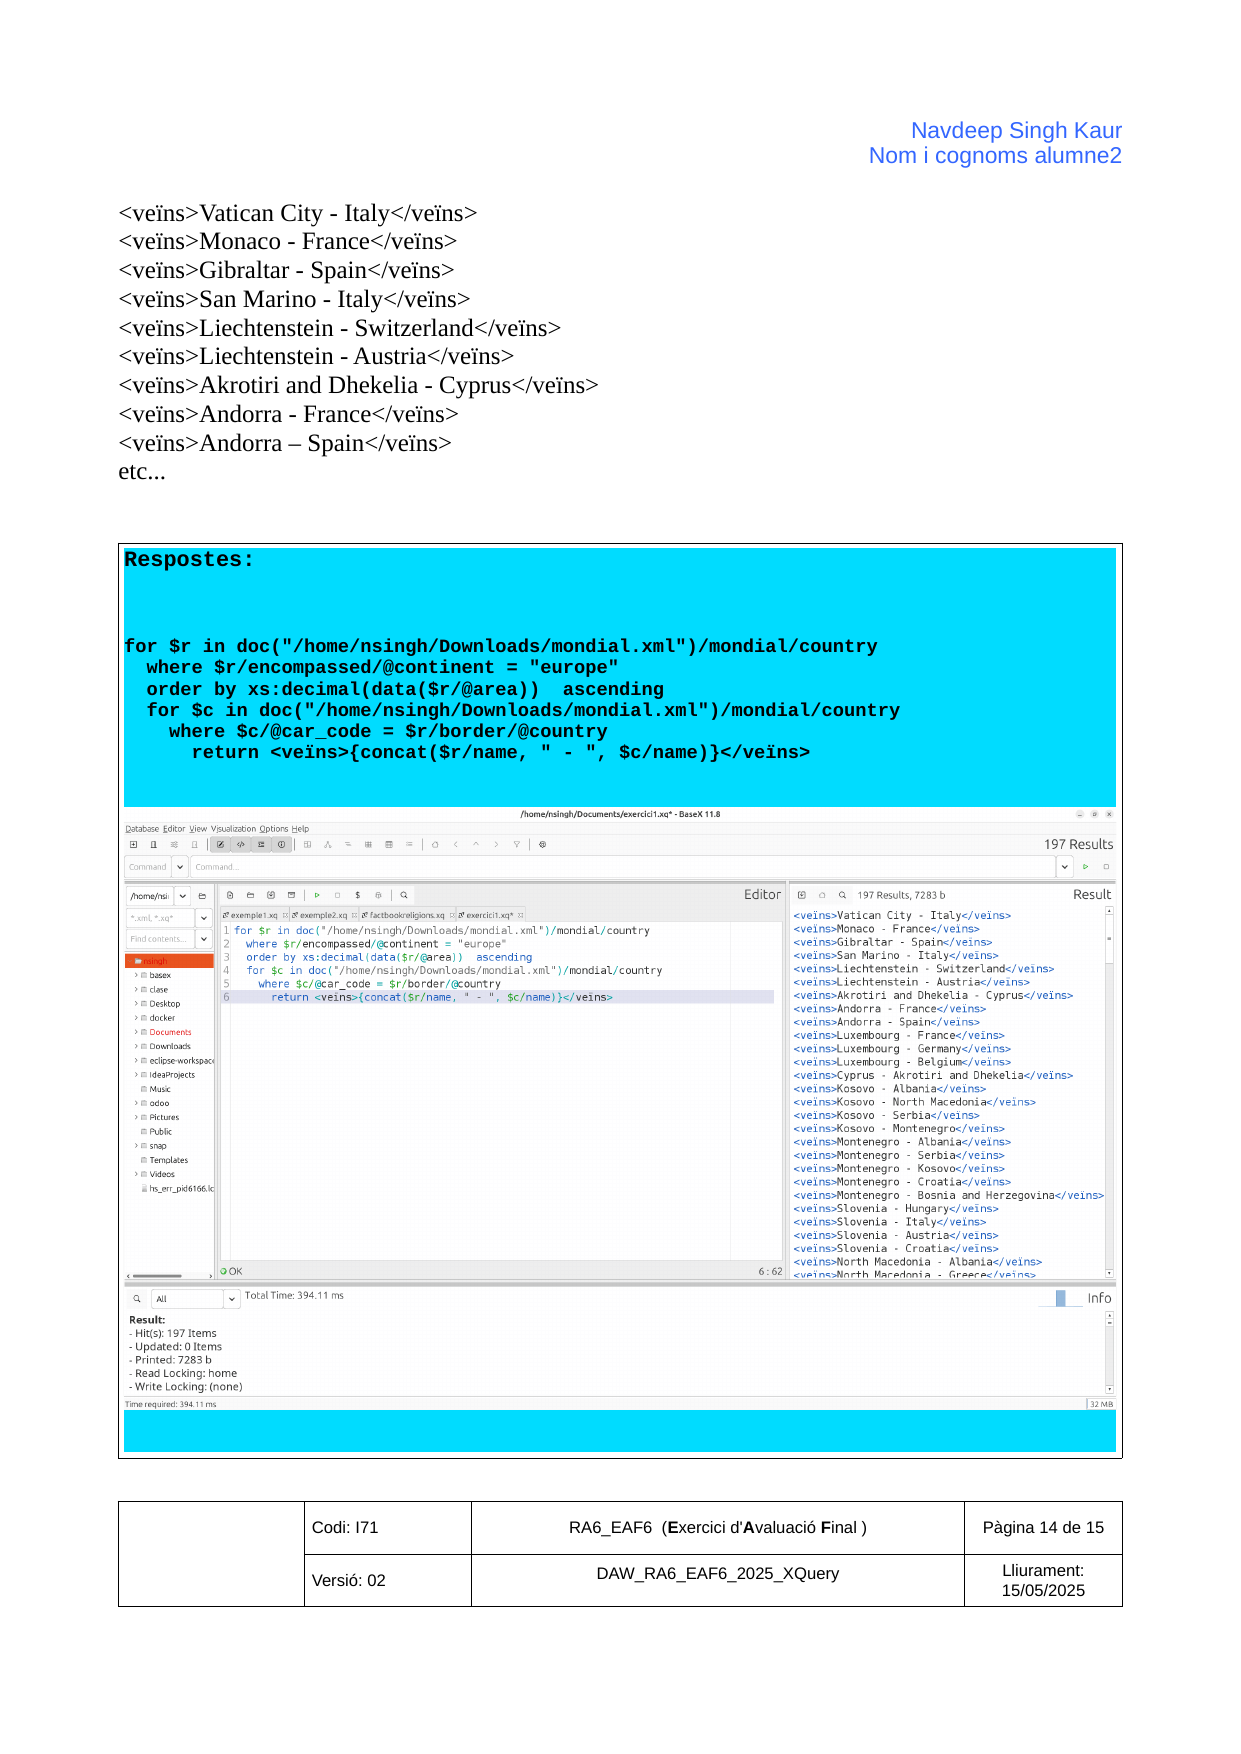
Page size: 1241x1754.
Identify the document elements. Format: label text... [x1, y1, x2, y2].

table_header Respostes: for $r in doc("/home/nsingh/Downloads/mondial.xml")/mondial/country where $r/encompassed/@continent = "europe" order by xs:decimal(data($r/@area)) ascending for $c in doc("/home/nsingh/Downloads/mondial.xml")/mondial/country where $c/@car_code = $r/border/@country return <veïns>{concat($r/name, " - ", $c/name)}</veïns> [119, 544, 1122, 1409]
text <veïns>Andorra – Spain</veïns> [118, 428, 1122, 456]
text <veïns>Liechtenstein - Austria</veïns> [118, 341, 1122, 370]
text <veïns>Vatican City - Italy</veïns> [118, 198, 1122, 226]
text <veïns>Akrotiri and Dhekelia - Cyprus</veïns> [118, 370, 1122, 399]
text <veïns>Liechtenstein - Switzerland</veïns> [118, 313, 1122, 341]
text <veïns>Andorra - France</veïns> [118, 399, 1122, 428]
text etc... [118, 456, 1122, 485]
picture [123, 807, 1117, 1410]
table_header [119, 1410, 1122, 1458]
text <veïns>Monaco - France</veïns> [118, 226, 1122, 255]
text <veïns>San Marino - Italy</veïns> [118, 284, 1122, 313]
text <veïns>Gibraltar - Spain</veïns> [118, 255, 1122, 284]
